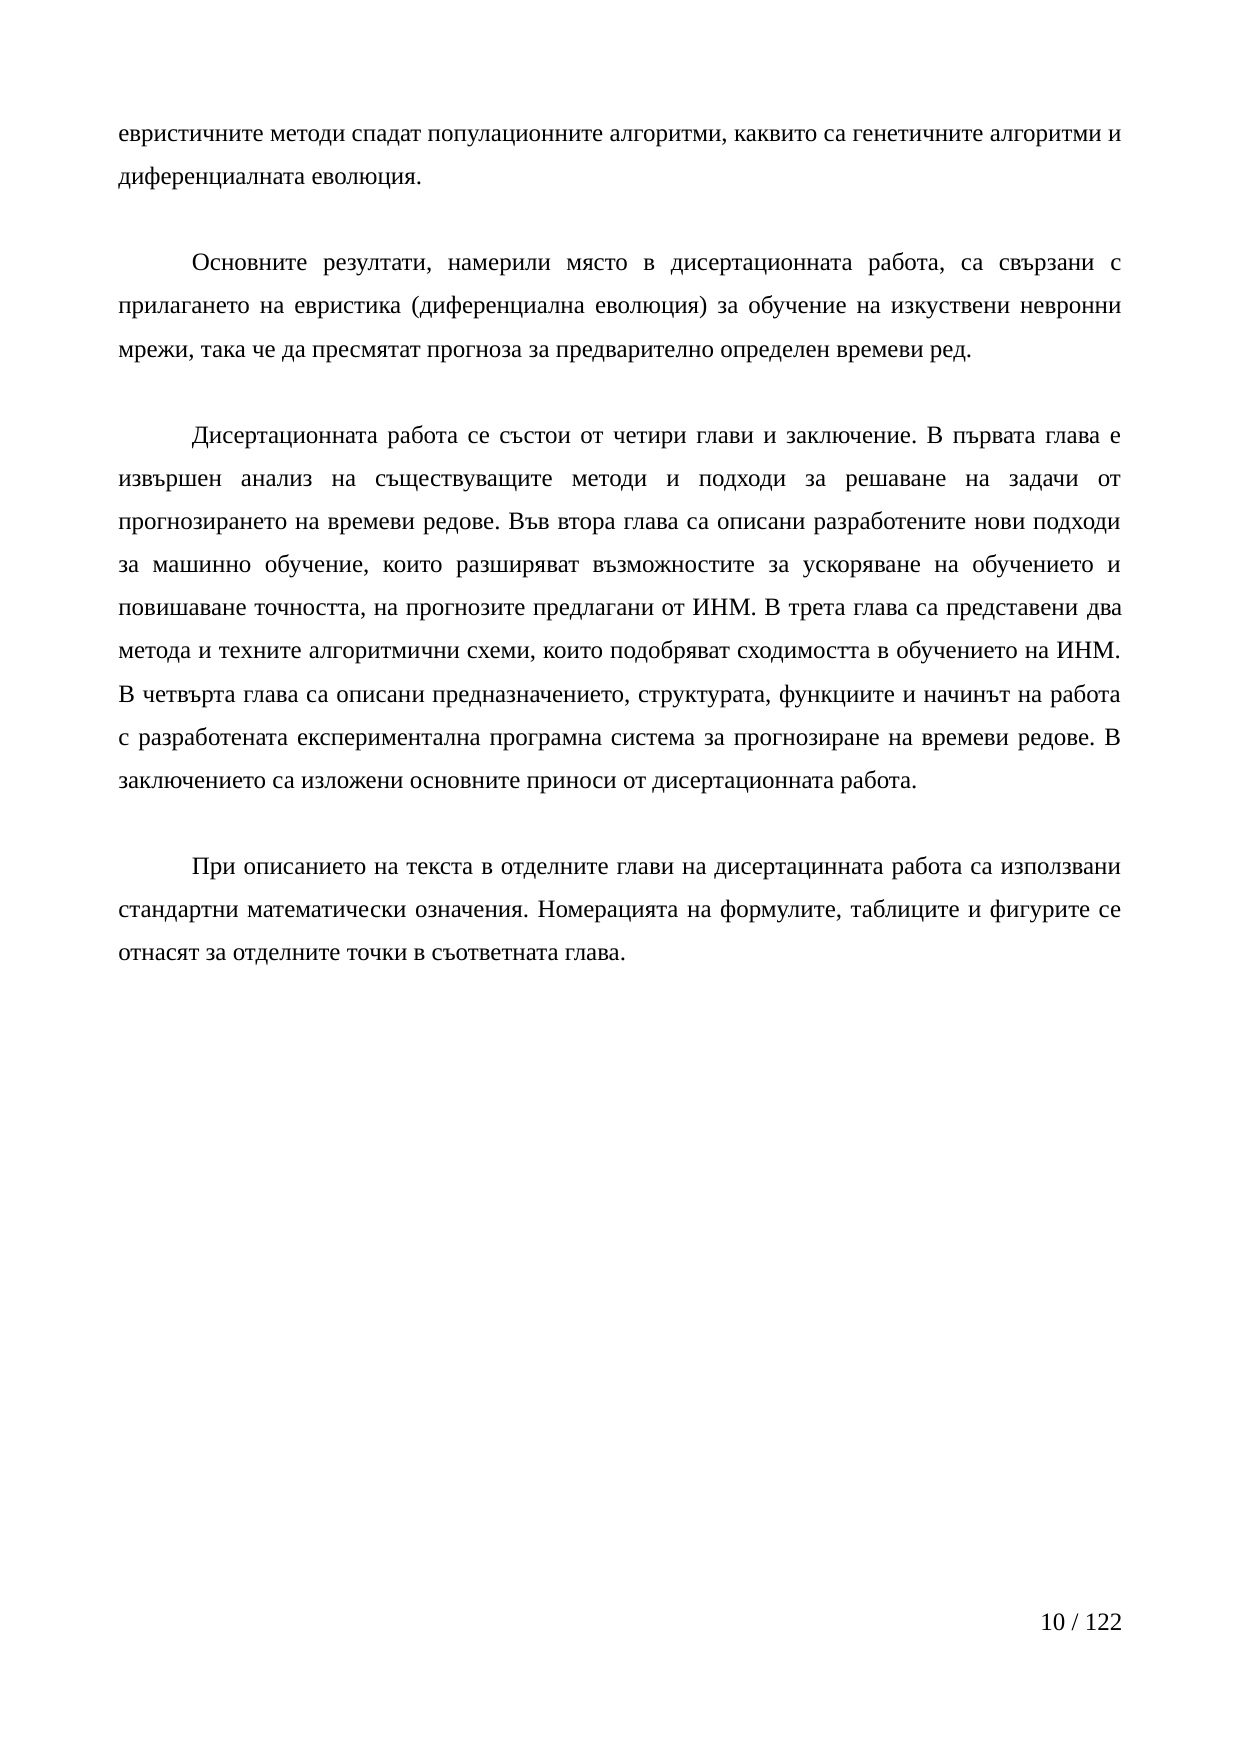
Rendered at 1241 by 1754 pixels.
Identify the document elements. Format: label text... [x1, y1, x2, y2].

text Дисертационната работа се състои от четири глави и заключение. В първата глава е извършен анализ на съществуващите методи и подходи за решаване на задачи от прогнозирането на времеви редове. Във втора глава са описани разработените нови подходи за машинно обучение, които разширяват възможностите за ускоряване на обучението и повишаване точността, на прогнозите предлагани от ИНМ. В трета глава са представени два метода и техните алгоритмични схеми, които подобряват сходимостта в обучението на ИНМ. В четвърта глава са описани предназначението, структурата, функциите и начинът на работа с разработената експериментална програмна система за прогнозиране на времеви редове. В заключението са изложени основните приноси от дисертационната работа. [118, 420, 1122, 794]
text Основните резултати, намерили място в дисертационната работа, са свързани с прилагането на евристика (диференциална еволюция) за обучение на изкуствени невронни мрежи, така че да пресмятат прогноза за предварително определен времеви ред. [118, 247, 1122, 362]
text При описанието на текста в отделните глави на дисертацинната работа са използвани стандартни математически означения. Номерацията на формулите, таблиците и фигурите се отнасят за отделните точки в съответната глава. [118, 851, 1122, 966]
text евристичните методи спадат популационните алгоритми, каквито са генетичните алгоритми и диференциалната еволюция. [118, 118, 1122, 190]
